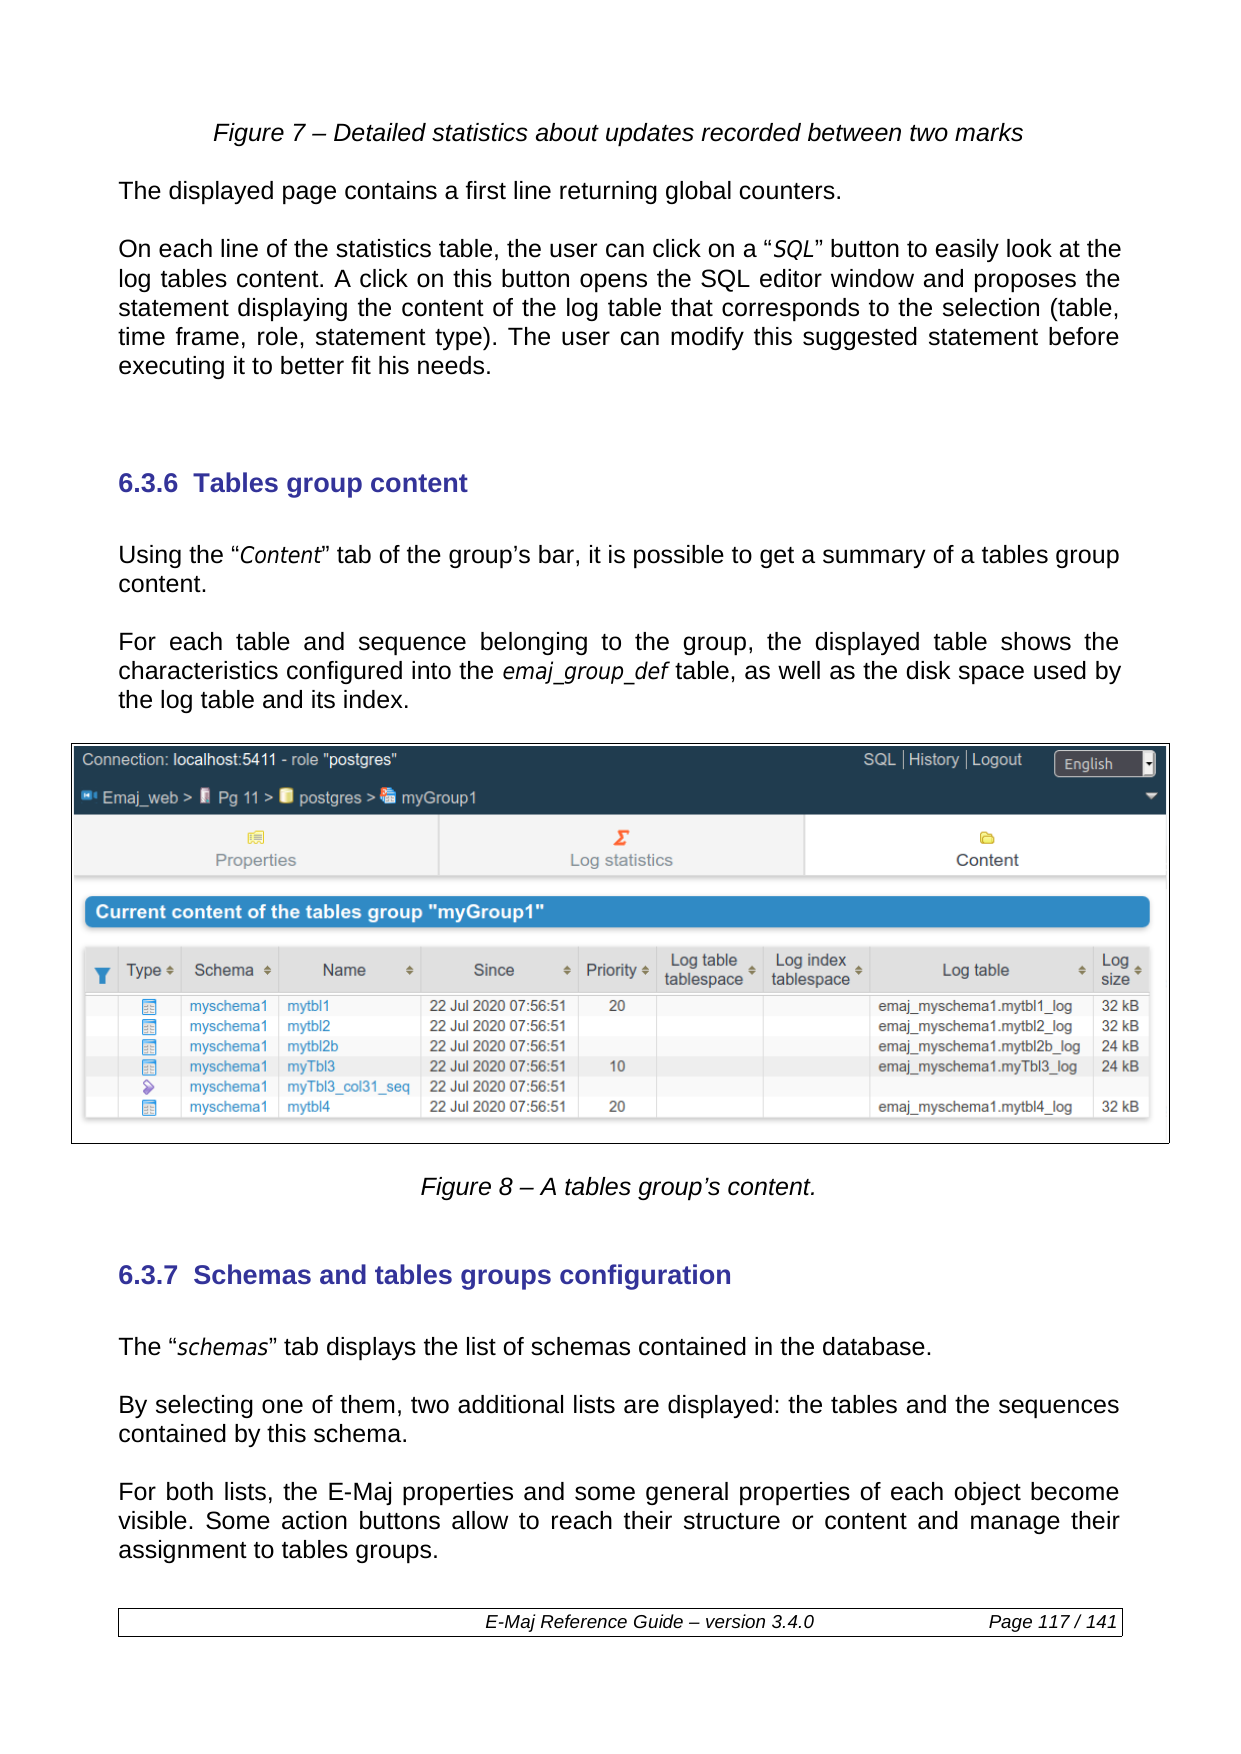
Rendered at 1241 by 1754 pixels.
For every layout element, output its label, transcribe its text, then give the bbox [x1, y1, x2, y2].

text Figure 7 – Detailed statistics about updates recorded between two marks [118, 118, 1122, 147]
text By selecting one of them, two additional lists are displayed: the tables and the sequences contained by this schema. [118, 1389, 1122, 1448]
subtitle Schemas and tables groups configuration [118, 1259, 1122, 1290]
picture [73, 746, 1167, 1140]
text On each line of the statistics table, the user can click on a “SQL” button to easily look at the log tables content. A click on this button opens the SQL editor window and proposes the statement displaying the content of the log table that corresponds to the selection (table, time frame, role, statement type). The user can modify this suggested statement before executing it to better fit his needs. [118, 234, 1122, 380]
text For each table and sequence belonging to the group, the displayed table shows the characteristics configured into the emaj_group_def table, as well as the disk space used by the log table and its index. [118, 627, 1122, 714]
text The “schemas” tab displays the list of schemas contained in the database. [118, 1331, 1122, 1361]
subtitle Tables group content [118, 467, 1122, 498]
text The displayed page contains a first line returning global counters. [118, 176, 1122, 205]
text Figure 8 – A tables group’s content. [118, 1172, 1122, 1201]
text Using the “Content” tab of the group’s bar, it is possible to get a summary of a tables group content. [118, 539, 1122, 598]
text For both lists, the E-Maj properties and some general properties of each object become visible. Some action buttons allow to reach their structure or content and manage their assignment to tables groups. [118, 1477, 1122, 1564]
